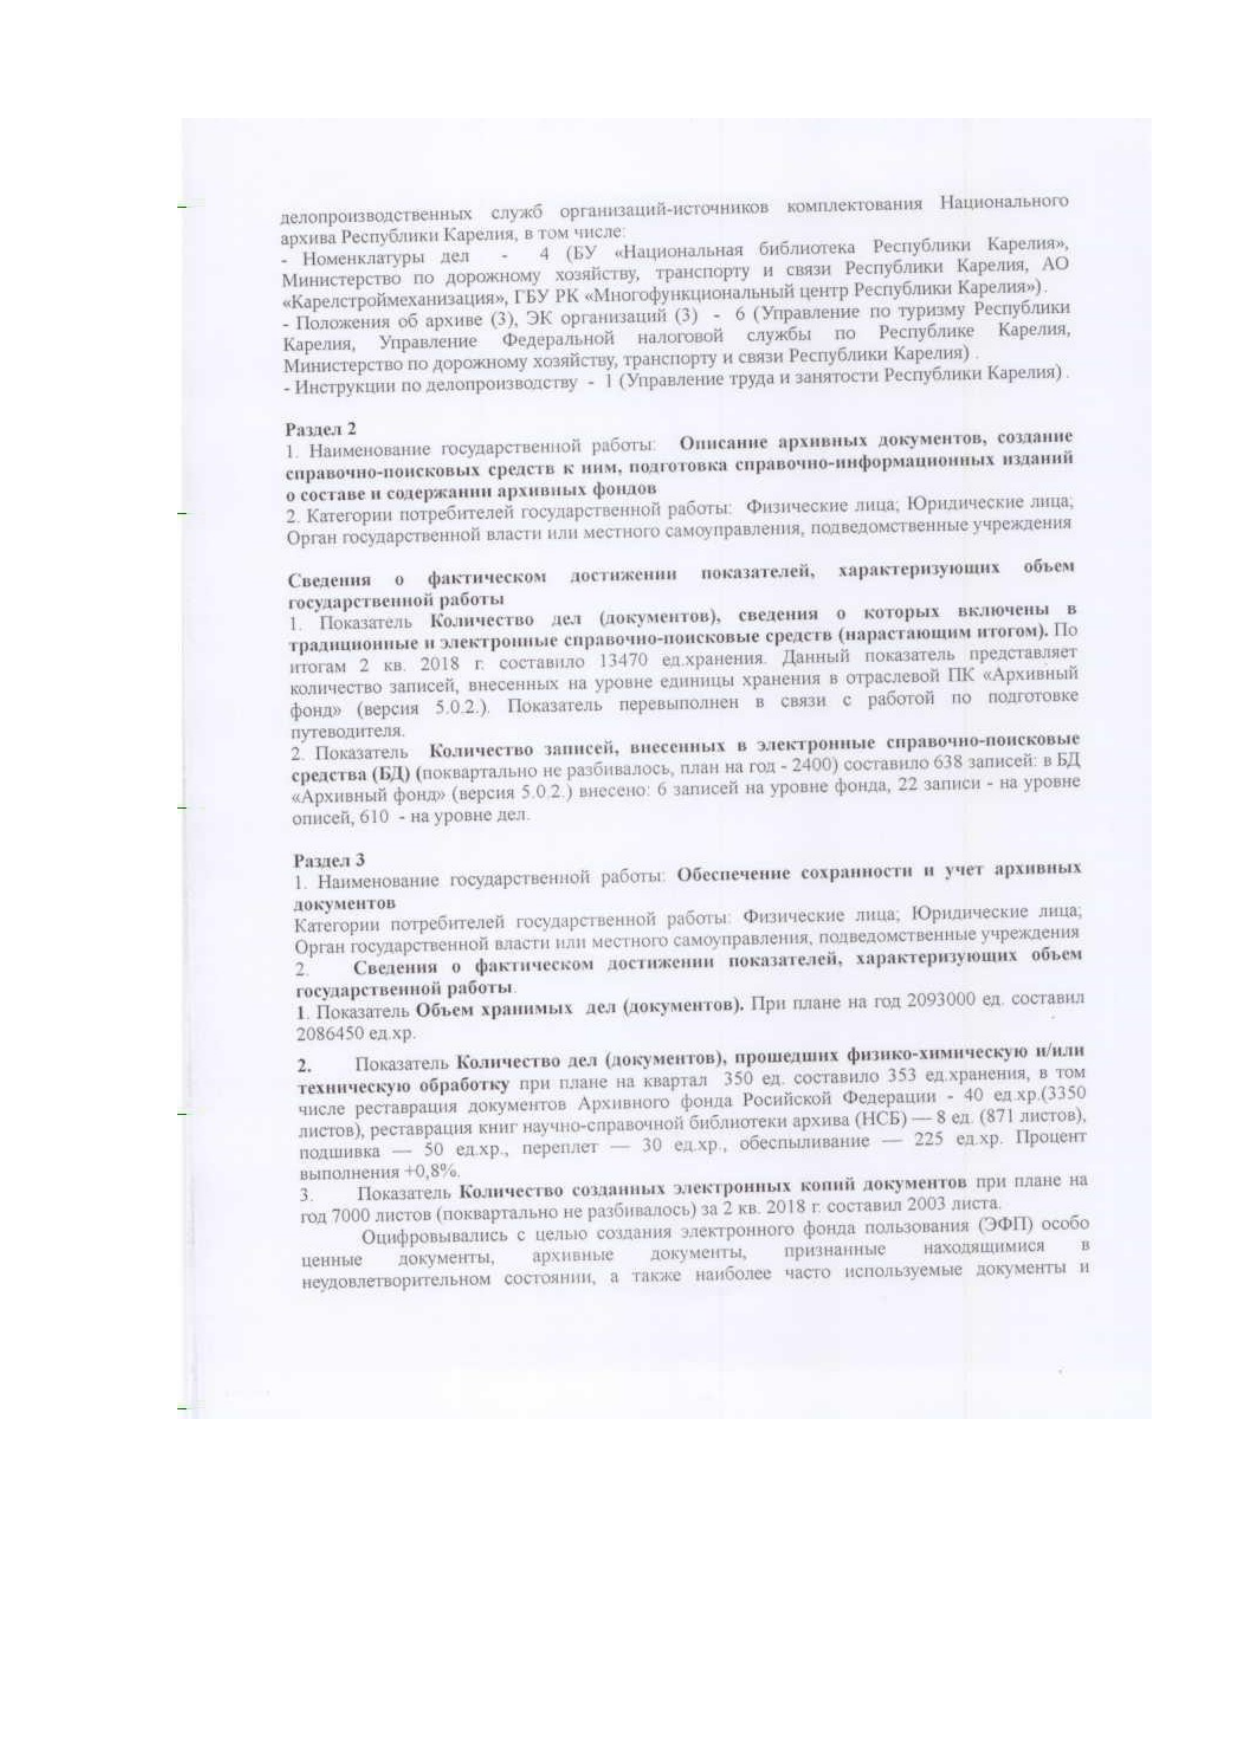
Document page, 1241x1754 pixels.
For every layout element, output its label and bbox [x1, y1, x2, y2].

picture [177, 118, 1152, 1419]
